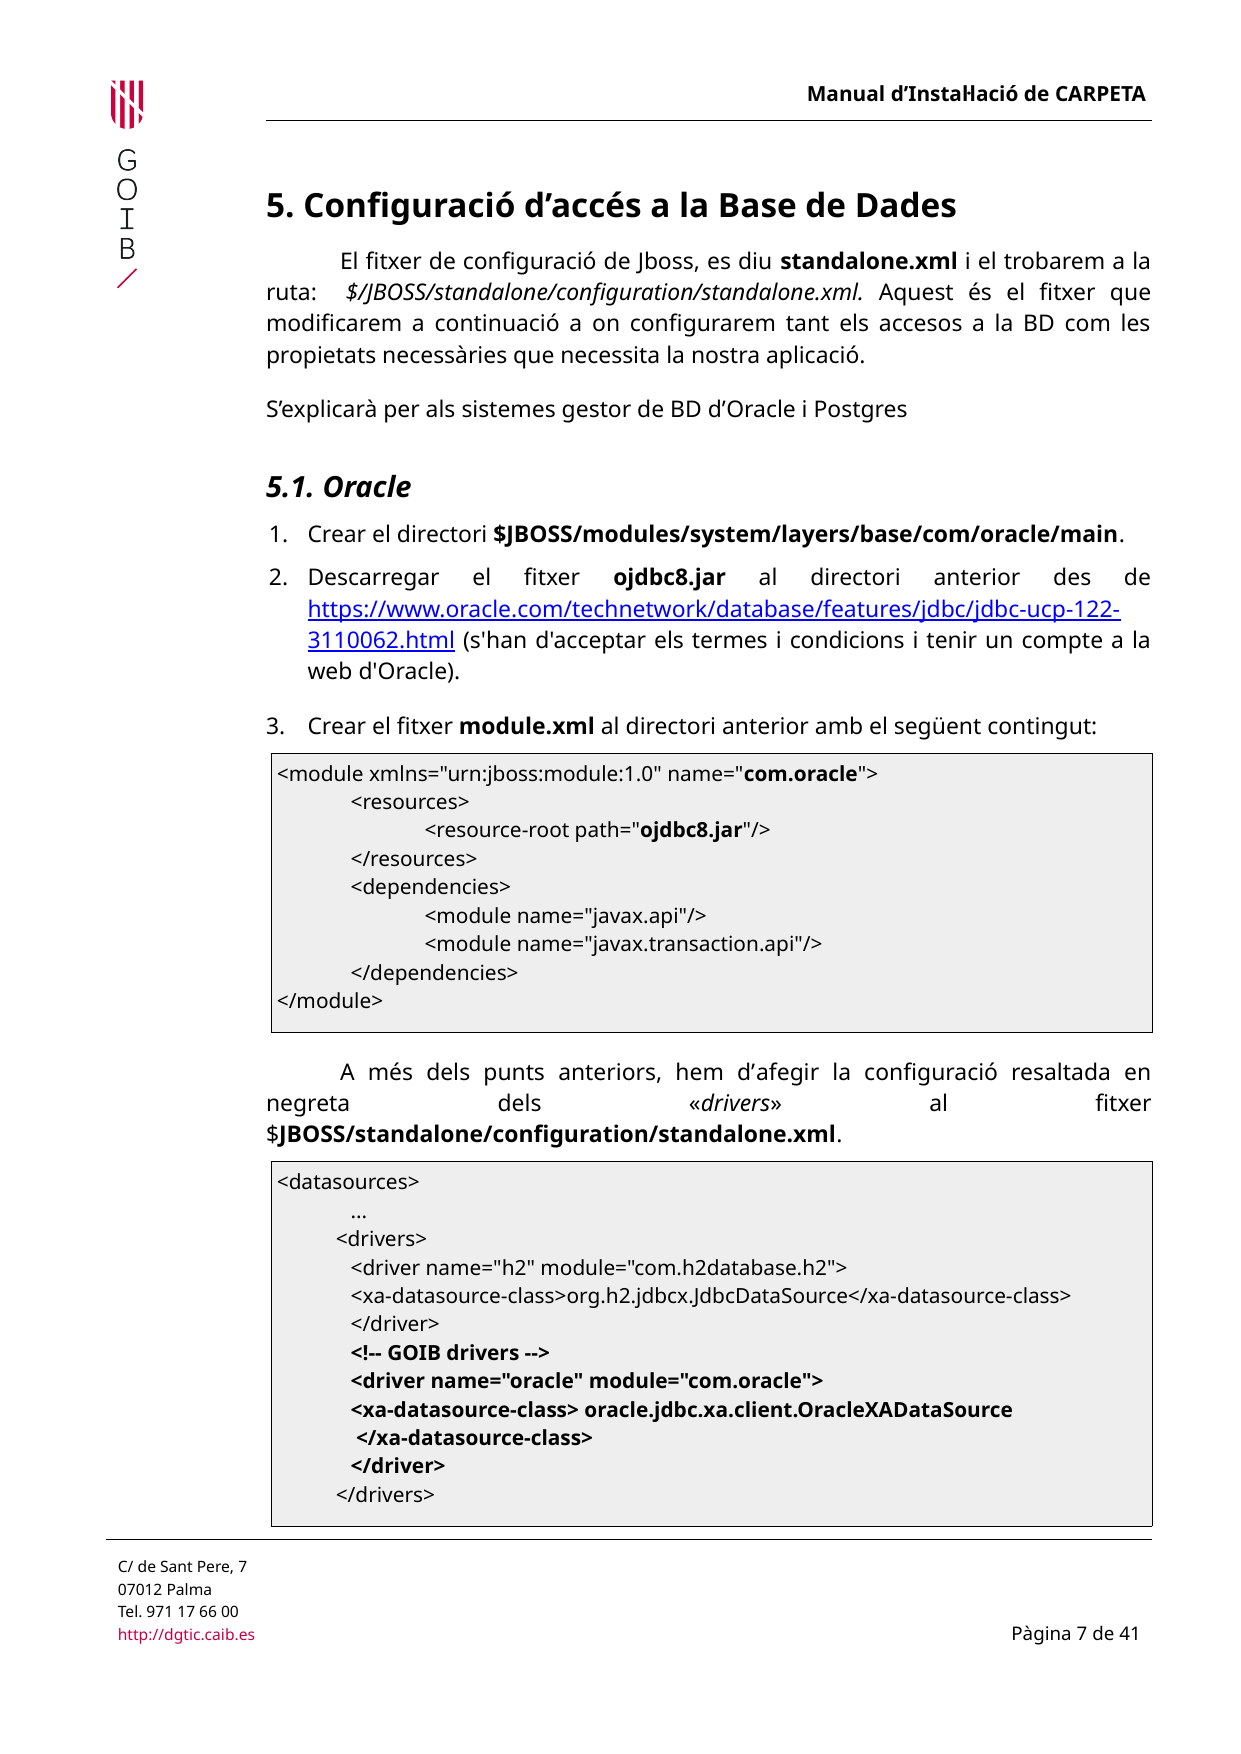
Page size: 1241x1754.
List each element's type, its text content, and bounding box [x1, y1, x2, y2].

list Crear el fitxer module.xml al directori anterior amb el següent contingut: [266, 710, 1152, 741]
text A més dels punts anteriors, hem d’afegir la configuració resaltada en negreta dels «drivers» al fitxer $JBOSS/standalone/configuration/standalone.xml. [266, 1056, 1152, 1150]
subtitle Configuració d’accés a la Base de Dades [266, 181, 1152, 227]
list Crear el directori $JBOSS/modules/system/layers/base/com/oracle/main. [269, 518, 1152, 549]
list Descarregar el fitxer ojdbc8.jar al directori anterior des de https://www.oracle.com/technetwork/database/features/jdbc/jdbc-ucp-122-3110062.html (s'han d'acceptar els termes i condicions i tenir un compte a la web d'Oracle). [269, 561, 1152, 686]
table_header <datasources> ... <drivers> <driver name="h2" module="com.h2database.h2"> <xa-datasource-class>org.h2.jdbcx.JdbcDataSource</xa-datasource-class> </driver> <!-- GOIB drivers --> <driver name="oracle" module="com.oracle"> <xa-datasource-class> oracle.jdbc.xa.client.OracleXADataSource </xa-datasource-class> </driver> </drivers> [272, 1162, 1152, 1526]
table_header <module xmlns="urn:jboss:module:1.0" name="com.oracle"> <resources> <resource-root path="ojdbc8.jar"/> </resources> <dependencies> <module name="javax.api"/> <module name="javax.transaction.api"/> </dependencies> </module> [272, 754, 1152, 1032]
picture [82, 57, 172, 319]
subtitle Oracle [266, 466, 1152, 506]
text S’explicarà per als sistemes gestor de BD d’Oracle i Postgres [266, 393, 1152, 425]
text El fitxer de configuració de Jboss, es diu standalone.xml i el trobarem a la ruta: $/JBOSS/standalone/configuration/standalone.xml. Aquest és el fitxer que modificarem a continuació a on configurarem tant els accesos a la BD com les propietats necessàries que necessita la nostra aplicació. [266, 245, 1152, 370]
